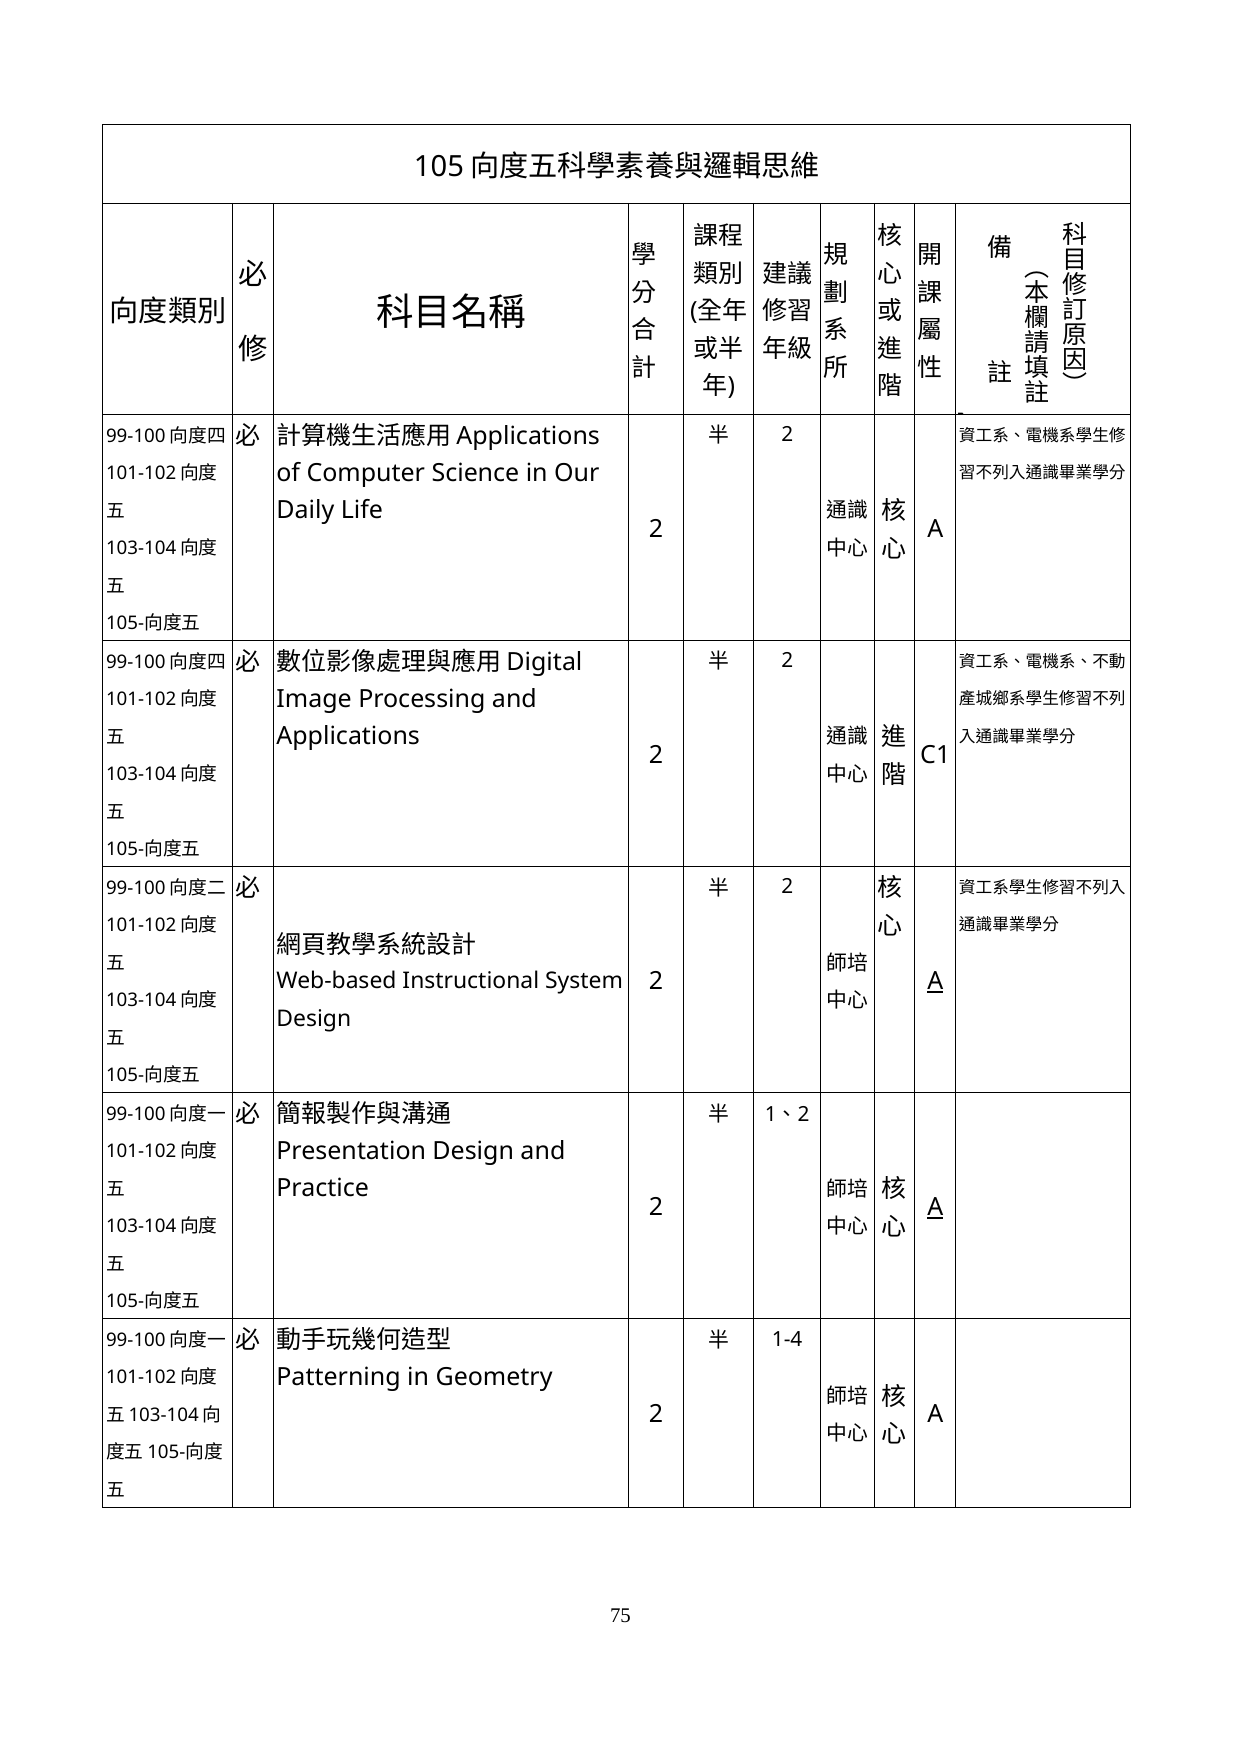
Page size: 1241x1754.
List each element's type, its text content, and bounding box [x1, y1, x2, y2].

table_cell 師培中心 [821, 1319, 874, 1507]
table_cell 半 [684, 1093, 753, 1318]
table_cell 開課屬性 [915, 204, 955, 414]
table_cell 科目名稱 [274, 204, 628, 414]
table_cell 通識中心 [821, 641, 874, 866]
table_cell [956, 1093, 1130, 1318]
table_cell 必 [233, 415, 273, 640]
table_cell 2 [754, 641, 820, 866]
table_cell 必 [233, 1319, 273, 1507]
table_cell 向度類別 [103, 204, 232, 414]
table_cell 2 [754, 415, 820, 640]
table_cell 計算機生活應用Applications of Computer Science in Our Daily Life [274, 415, 628, 640]
table_cell 數位影像處理與應用Digital Image Processing and Applications [274, 641, 628, 866]
table_cell 進階 [875, 641, 914, 866]
table_cell 核心或進階 [875, 204, 914, 414]
table_cell 通識中心 [821, 415, 874, 640]
table_cell 半 [684, 1319, 753, 1507]
table_cell 半 [684, 867, 753, 1092]
table_cell 科目修訂原因） （本欄請填註 備 註 全文完 [956, 204, 1130, 414]
table_cell 2 [629, 1319, 683, 1507]
table_cell 必 [233, 1093, 273, 1318]
table_cell 2 [629, 867, 683, 1092]
table_cell 網頁教學系統設計 Web-based Instructional System Design [274, 867, 628, 1092]
table_cell 學分合計 [629, 204, 683, 414]
table_cell 必修 [233, 204, 273, 414]
table_cell 半 [684, 641, 753, 866]
table_cell 規劃系所 [821, 204, 874, 414]
table_cell 2 [754, 867, 820, 1092]
table_cell 核心 [875, 415, 914, 640]
table_cell 99-100向度四 101-102向度五 103-104向度五 105-向度五 [103, 641, 232, 866]
table_cell 資工系、電機系、不動產城鄉系學生修習不列入通識畢業學分 [956, 641, 1130, 866]
table_cell C1 [915, 641, 955, 866]
table_header 105向度五科學素養與邏輯思維 [103, 125, 1130, 203]
table_cell 核心 [875, 867, 914, 1092]
table_cell 必 [233, 641, 273, 866]
table_cell 資工系學生修習不列入通識畢業學分 [956, 867, 1130, 1092]
table_cell 課程類別(全年或半年) [684, 204, 753, 414]
table_cell 2 [629, 641, 683, 866]
table_cell 師培中心 [821, 867, 874, 1092]
table_cell 簡報製作與溝通 Presentation Design and Practice [274, 1093, 628, 1318]
table_cell 建議修習年級 [754, 204, 820, 414]
table_cell A [915, 415, 955, 640]
table_cell 半 [684, 415, 753, 640]
table_cell A [915, 1319, 955, 1507]
table_cell 99-100向度二 101-102向度五 103-104向度五 105-向度五 [103, 867, 232, 1092]
table_cell [956, 1319, 1130, 1507]
table_cell 2 [629, 1093, 683, 1318]
table_cell 1、2 [754, 1093, 820, 1318]
table_cell 99-100向度一 101-102向度五 103-104向度五 105-向度五 [103, 1093, 232, 1318]
table_cell 師培 中心 [821, 1093, 874, 1318]
table_cell 2 [629, 415, 683, 640]
table_cell 1-4 [754, 1319, 820, 1507]
table_cell A [915, 867, 955, 1092]
table_cell 99-100向度四 101-102向度五 103-104向度五 105-向度五 [103, 415, 232, 640]
table_cell 資工系、電機系學生修習不列入通識畢業學分 [956, 415, 1130, 640]
table_cell 99-100向度一101-102向度五103-104向度五105-向度五 [103, 1319, 232, 1507]
table_cell 動手玩幾何造型 Patterning in Geometry [274, 1319, 628, 1507]
table_cell 核心 [875, 1093, 914, 1318]
table_cell 核心 [875, 1319, 914, 1507]
table_cell 必 [233, 867, 273, 1092]
table_cell A [915, 1093, 955, 1318]
